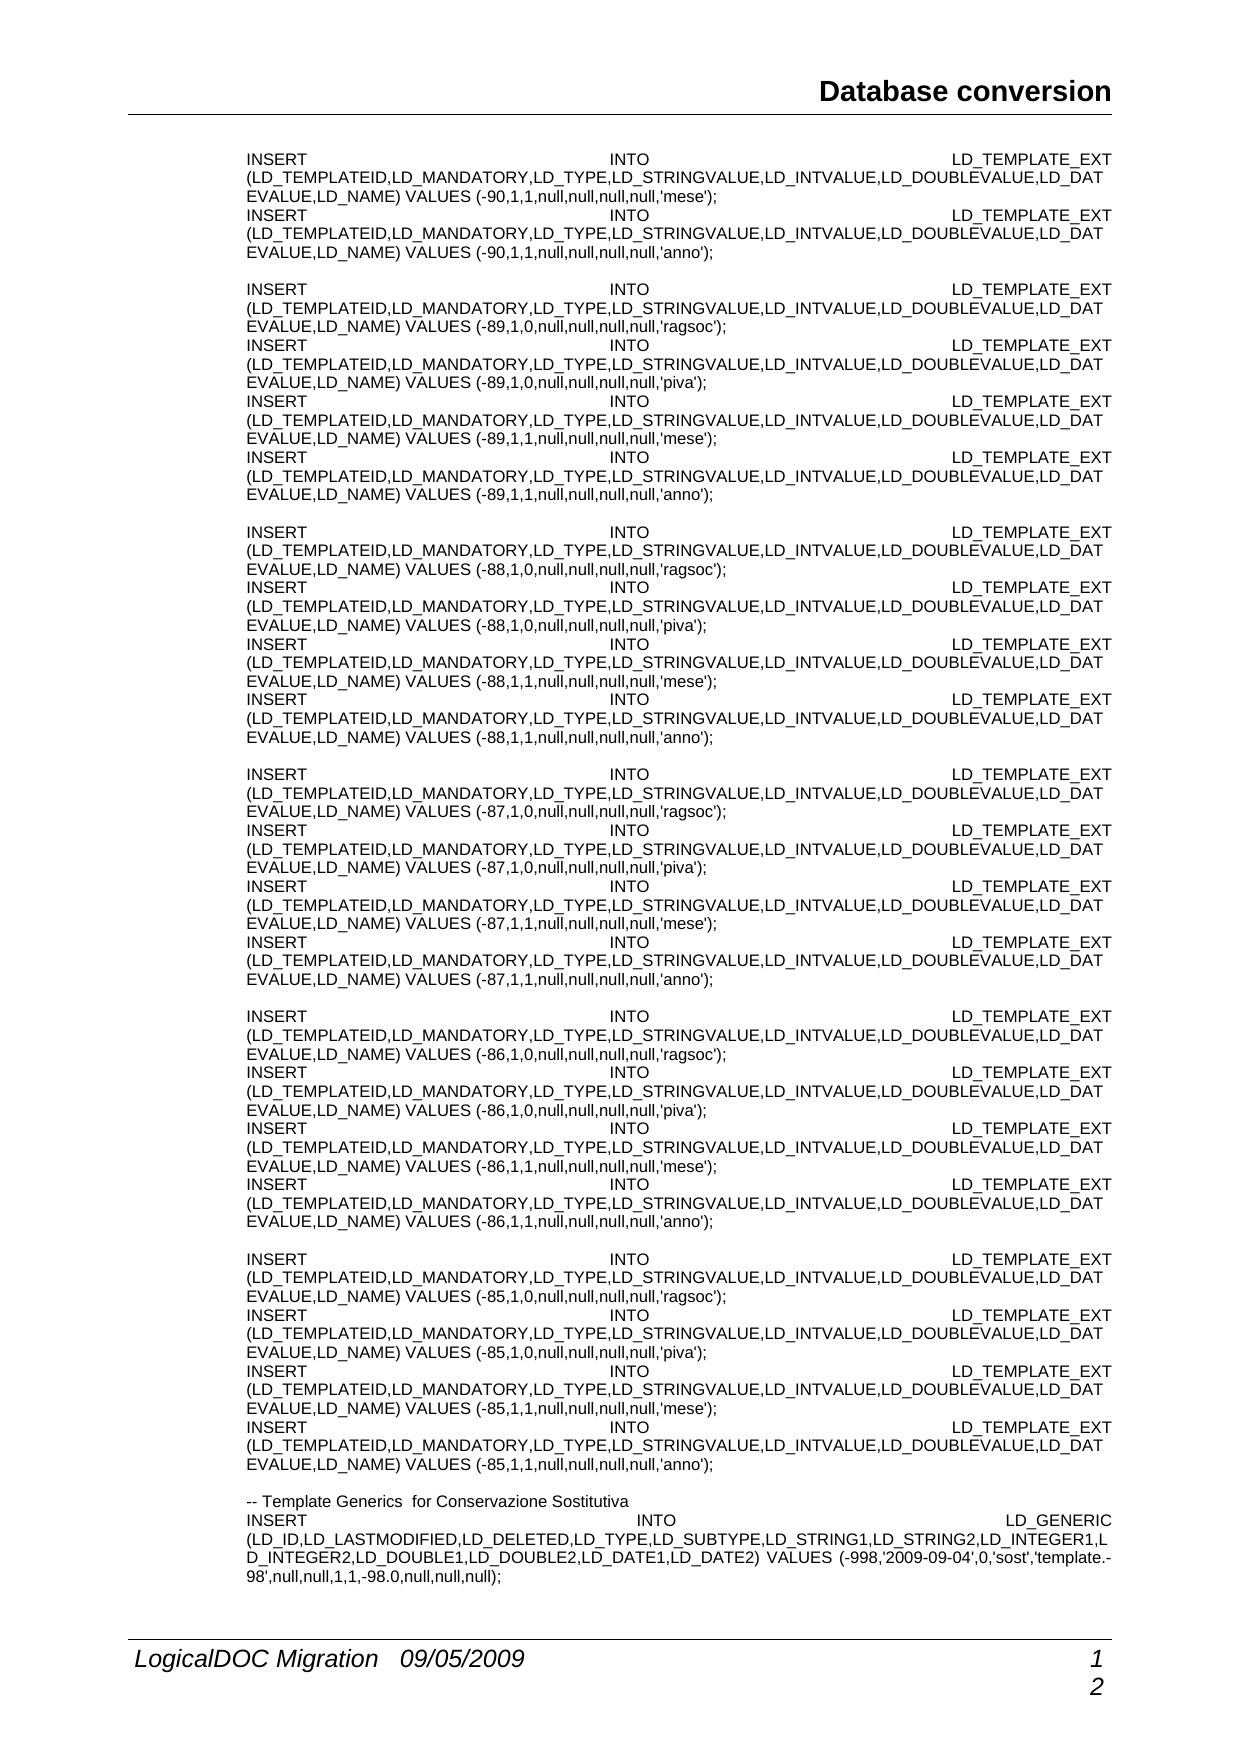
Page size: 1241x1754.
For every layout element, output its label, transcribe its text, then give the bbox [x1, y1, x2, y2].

text INSERT INTO LD_TEMPLATE_EXT (LD_TEMPLATEID,LD_MANDATORY,LD_TYPE,LD_STRINGVALUE,LD_INTVALUE,LD_DOUBLEVALUE,LD_DATEVALUE,LD_NAME) VALUES (-86,1,0,null,null,null,null,'piva'); [246, 1064, 1112, 1119]
text -- Template Generics for Conservazione Sostitutiva [246, 1492, 1112, 1511]
text INSERT INTO LD_TEMPLATE_EXT (LD_TEMPLATEID,LD_MANDATORY,LD_TYPE,LD_STRINGVALUE,LD_INTVALUE,LD_DOUBLEVALUE,LD_DATEVALUE,LD_NAME) VALUES (-90,1,1,null,null,null,null,'anno'); [246, 206, 1112, 262]
text INSERT INTO LD_TEMPLATE_EXT (LD_TEMPLATEID,LD_MANDATORY,LD_TYPE,LD_STRINGVALUE,LD_INTVALUE,LD_DOUBLEVALUE,LD_DATEVALUE,LD_NAME) VALUES (-86,1,1,null,null,null,null,'mese'); [246, 1119, 1112, 1176]
text INSERT INTO LD_TEMPLATE_EXT (LD_TEMPLATEID,LD_MANDATORY,LD_TYPE,LD_STRINGVALUE,LD_INTVALUE,LD_DOUBLEVALUE,LD_DATEVALUE,LD_NAME) VALUES (-89,1,0,null,null,null,null,'piva'); [246, 336, 1112, 392]
text INSERT INTO LD_TEMPLATE_EXT (LD_TEMPLATEID,LD_MANDATORY,LD_TYPE,LD_STRINGVALUE,LD_INTVALUE,LD_DOUBLEVALUE,LD_DATEVALUE,LD_NAME) VALUES (-89,1,1,null,null,null,null,'anno'); [246, 448, 1112, 504]
text INSERT INTO LD_TEMPLATE_EXT (LD_TEMPLATEID,LD_MANDATORY,LD_TYPE,LD_STRINGVALUE,LD_INTVALUE,LD_DOUBLEVALUE,LD_DATEVALUE,LD_NAME) VALUES (-90,1,1,null,null,null,null,'mese'); [246, 150, 1112, 206]
text INSERT INTO LD_TEMPLATE_EXT (LD_TEMPLATEID,LD_MANDATORY,LD_TYPE,LD_STRINGVALUE,LD_INTVALUE,LD_DOUBLEVALUE,LD_DATEVALUE,LD_NAME) VALUES (-85,1,1,null,null,null,null,'mese'); [246, 1362, 1112, 1418]
text INSERT INTO LD_TEMPLATE_EXT (LD_TEMPLATEID,LD_MANDATORY,LD_TYPE,LD_STRINGVALUE,LD_INTVALUE,LD_DOUBLEVALUE,LD_DATEVALUE,LD_NAME) VALUES (-88,1,0,null,null,null,null,'ragsoc'); [246, 523, 1112, 579]
text INSERT INTO LD_TEMPLATE_EXT (LD_TEMPLATEID,LD_MANDATORY,LD_TYPE,LD_STRINGVALUE,LD_INTVALUE,LD_DOUBLEVALUE,LD_DATEVALUE,LD_NAME) VALUES (-87,1,1,null,null,null,null,'anno'); [246, 933, 1112, 989]
text INSERT INTO LD_TEMPLATE_EXT (LD_TEMPLATEID,LD_MANDATORY,LD_TYPE,LD_STRINGVALUE,LD_INTVALUE,LD_DOUBLEVALUE,LD_DATEVALUE,LD_NAME) VALUES (-88,1,1,null,null,null,null,'anno'); [246, 691, 1112, 747]
text INSERT INTO LD_TEMPLATE_EXT (LD_TEMPLATEID,LD_MANDATORY,LD_TYPE,LD_STRINGVALUE,LD_INTVALUE,LD_DOUBLEVALUE,LD_DATEVALUE,LD_NAME) VALUES (-85,1,1,null,null,null,null,'anno'); [246, 1418, 1112, 1474]
text INSERT INTO LD_TEMPLATE_EXT (LD_TEMPLATEID,LD_MANDATORY,LD_TYPE,LD_STRINGVALUE,LD_INTVALUE,LD_DOUBLEVALUE,LD_DATEVALUE,LD_NAME) VALUES (-86,1,1,null,null,null,null,'anno'); [246, 1176, 1112, 1231]
text INSERT INTO LD_TEMPLATE_EXT (LD_TEMPLATEID,LD_MANDATORY,LD_TYPE,LD_STRINGVALUE,LD_INTVALUE,LD_DOUBLEVALUE,LD_DATEVALUE,LD_NAME) VALUES (-87,1,1,null,null,null,null,'mese'); [246, 877, 1112, 933]
text INSERT INTO LD_GENERIC (LD_ID,LD_LASTMODIFIED,LD_DELETED,LD_TYPE,LD_SUBTYPE,LD_STRING1,LD_STRING2,LD_INTEGER1,LD_INTEGER2,LD_DOUBLE1,LD_DOUBLE2,LD_DATE1,LD_DATE2) VALUES (-998,'2009-09-04',0,'sost','template.-98',null,null,1,1,-98.0,null,null,null); [246, 1511, 1112, 1586]
text INSERT INTO LD_TEMPLATE_EXT (LD_TEMPLATEID,LD_MANDATORY,LD_TYPE,LD_STRINGVALUE,LD_INTVALUE,LD_DOUBLEVALUE,LD_DATEVALUE,LD_NAME) VALUES (-88,1,0,null,null,null,null,'piva'); [246, 579, 1112, 635]
text INSERT INTO LD_TEMPLATE_EXT (LD_TEMPLATEID,LD_MANDATORY,LD_TYPE,LD_STRINGVALUE,LD_INTVALUE,LD_DOUBLEVALUE,LD_DATEVALUE,LD_NAME) VALUES (-87,1,0,null,null,null,null,'piva'); [246, 821, 1112, 877]
text INSERT INTO LD_TEMPLATE_EXT (LD_TEMPLATEID,LD_MANDATORY,LD_TYPE,LD_STRINGVALUE,LD_INTVALUE,LD_DOUBLEVALUE,LD_DATEVALUE,LD_NAME) VALUES (-87,1,0,null,null,null,null,'ragsoc'); [246, 765, 1112, 821]
text INSERT INTO LD_TEMPLATE_EXT (LD_TEMPLATEID,LD_MANDATORY,LD_TYPE,LD_STRINGVALUE,LD_INTVALUE,LD_DOUBLEVALUE,LD_DATEVALUE,LD_NAME) VALUES (-85,1,0,null,null,null,null,'piva'); [246, 1306, 1112, 1362]
text INSERT INTO LD_TEMPLATE_EXT (LD_TEMPLATEID,LD_MANDATORY,LD_TYPE,LD_STRINGVALUE,LD_INTVALUE,LD_DOUBLEVALUE,LD_DATEVALUE,LD_NAME) VALUES (-85,1,0,null,null,null,null,'ragsoc'); [246, 1250, 1112, 1306]
text INSERT INTO LD_TEMPLATE_EXT (LD_TEMPLATEID,LD_MANDATORY,LD_TYPE,LD_STRINGVALUE,LD_INTVALUE,LD_DOUBLEVALUE,LD_DATEVALUE,LD_NAME) VALUES (-88,1,1,null,null,null,null,'mese'); [246, 635, 1112, 691]
text INSERT INTO LD_TEMPLATE_EXT (LD_TEMPLATEID,LD_MANDATORY,LD_TYPE,LD_STRINGVALUE,LD_INTVALUE,LD_DOUBLEVALUE,LD_DATEVALUE,LD_NAME) VALUES (-89,1,1,null,null,null,null,'mese'); [246, 392, 1112, 448]
text INSERT INTO LD_TEMPLATE_EXT (LD_TEMPLATEID,LD_MANDATORY,LD_TYPE,LD_STRINGVALUE,LD_INTVALUE,LD_DOUBLEVALUE,LD_DATEVALUE,LD_NAME) VALUES (-86,1,0,null,null,null,null,'ragsoc'); [246, 1008, 1112, 1064]
text INSERT INTO LD_TEMPLATE_EXT (LD_TEMPLATEID,LD_MANDATORY,LD_TYPE,LD_STRINGVALUE,LD_INTVALUE,LD_DOUBLEVALUE,LD_DATEVALUE,LD_NAME) VALUES (-89,1,0,null,null,null,null,'ragsoc'); [246, 281, 1112, 336]
